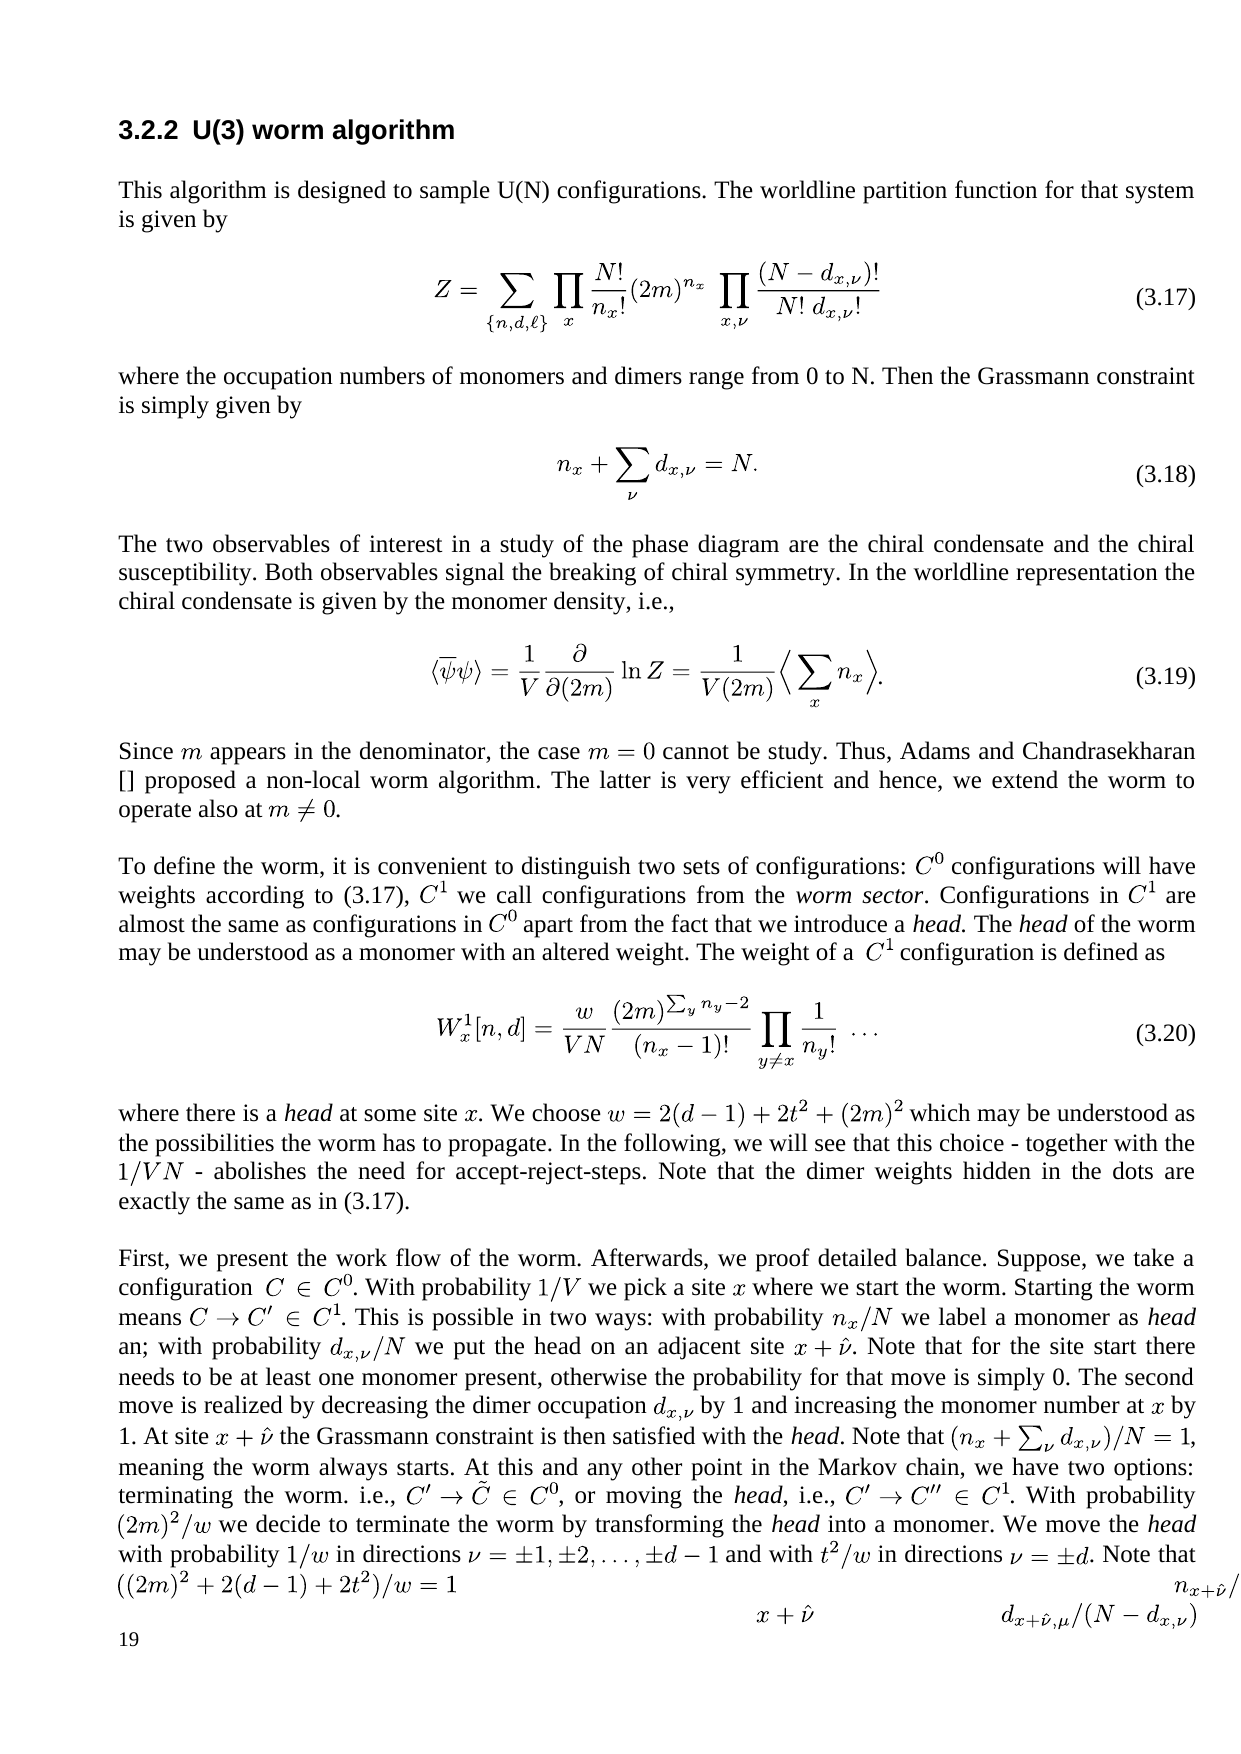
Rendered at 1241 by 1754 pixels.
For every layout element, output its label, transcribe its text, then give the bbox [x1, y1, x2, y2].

text [118, 447, 628, 500]
text Since appears in the denominator, the case cannot be study. Thus, Adams and Chandrasekharan [] proposed a non-local worm algorithm. The latter is very efficient and hence, we extend the worm to operate also at . [118, 736, 1196, 822]
text This algorithm is designed to sample U(N) configurations. The worldline partition function for that system is given by [118, 175, 1196, 233]
text First, we present the work flow of the worm. Afterwards, we proof detailed balance. Suppose, we take a configuration . With probability we pick a site where we start the worm. Starting the worm means . This is possible in two ways: with probability we label a monomer as head an; with probability we put the head on an adjacent site . Note that for the site start there needs to be at least one monomer present, otherwise the probability for that move is simply 0. The second move is realized by decreasing the dimer occupation by 1 and increasing the monomer number at by 1. At site the Grassmann constraint is then satisfied with the head. Note that , meaning the worm always starts. At this and any other point in the Markov chain, we have two options: terminating the worm. i.e., , or moving the head, i.e., . With probability we decide to terminate the worm by transforming the head into a monomer. We move the head with probability in directions and with in directions . Note that [118, 1243, 1196, 1569]
text . (3.19) [876, 644, 1196, 707]
text [118, 995, 759, 1069]
text (3.18) [632, 447, 1196, 500]
text [118, 644, 430, 707]
text (3.17) [866, 261, 1196, 332]
text where the occupation numbers of monomers and dimers range from 0 to N. Then the Grassmann constraint is simply given by [118, 361, 1196, 419]
text The two observables of interest in a study of the phase diagram are the chiral condensate and the chiral susceptibility. Both observables signal the breaking of chiral symmetry. In the worldline representation the chiral condensate is given by the monomer density, i.e., [118, 529, 1196, 615]
text (3.20) [773, 995, 1196, 1069]
text where there is a head at some site . We choose which may be understood as the possibilities the worm has to propagate. In the following, we will see that this choice - together with the - abolishes the need for accept-reject-steps. Note that the dimer weights hidden in the dots are exactly the same as in (3.17). [118, 1098, 1196, 1215]
text To define the worm, it is convenient to distinguish two sets of configurations: configurations will have weights according to (3.17), we call configurations from the worm sector. Configurations in are almost the same as configurations in apart from the fact that we introduce a head. The head of the worm may be understood as a monomer with an altered weight. The weight of a configuration is defined as [118, 851, 1196, 966]
subtitle U(3) worm algorithm [118, 114, 1196, 145]
text [118, 261, 764, 332]
